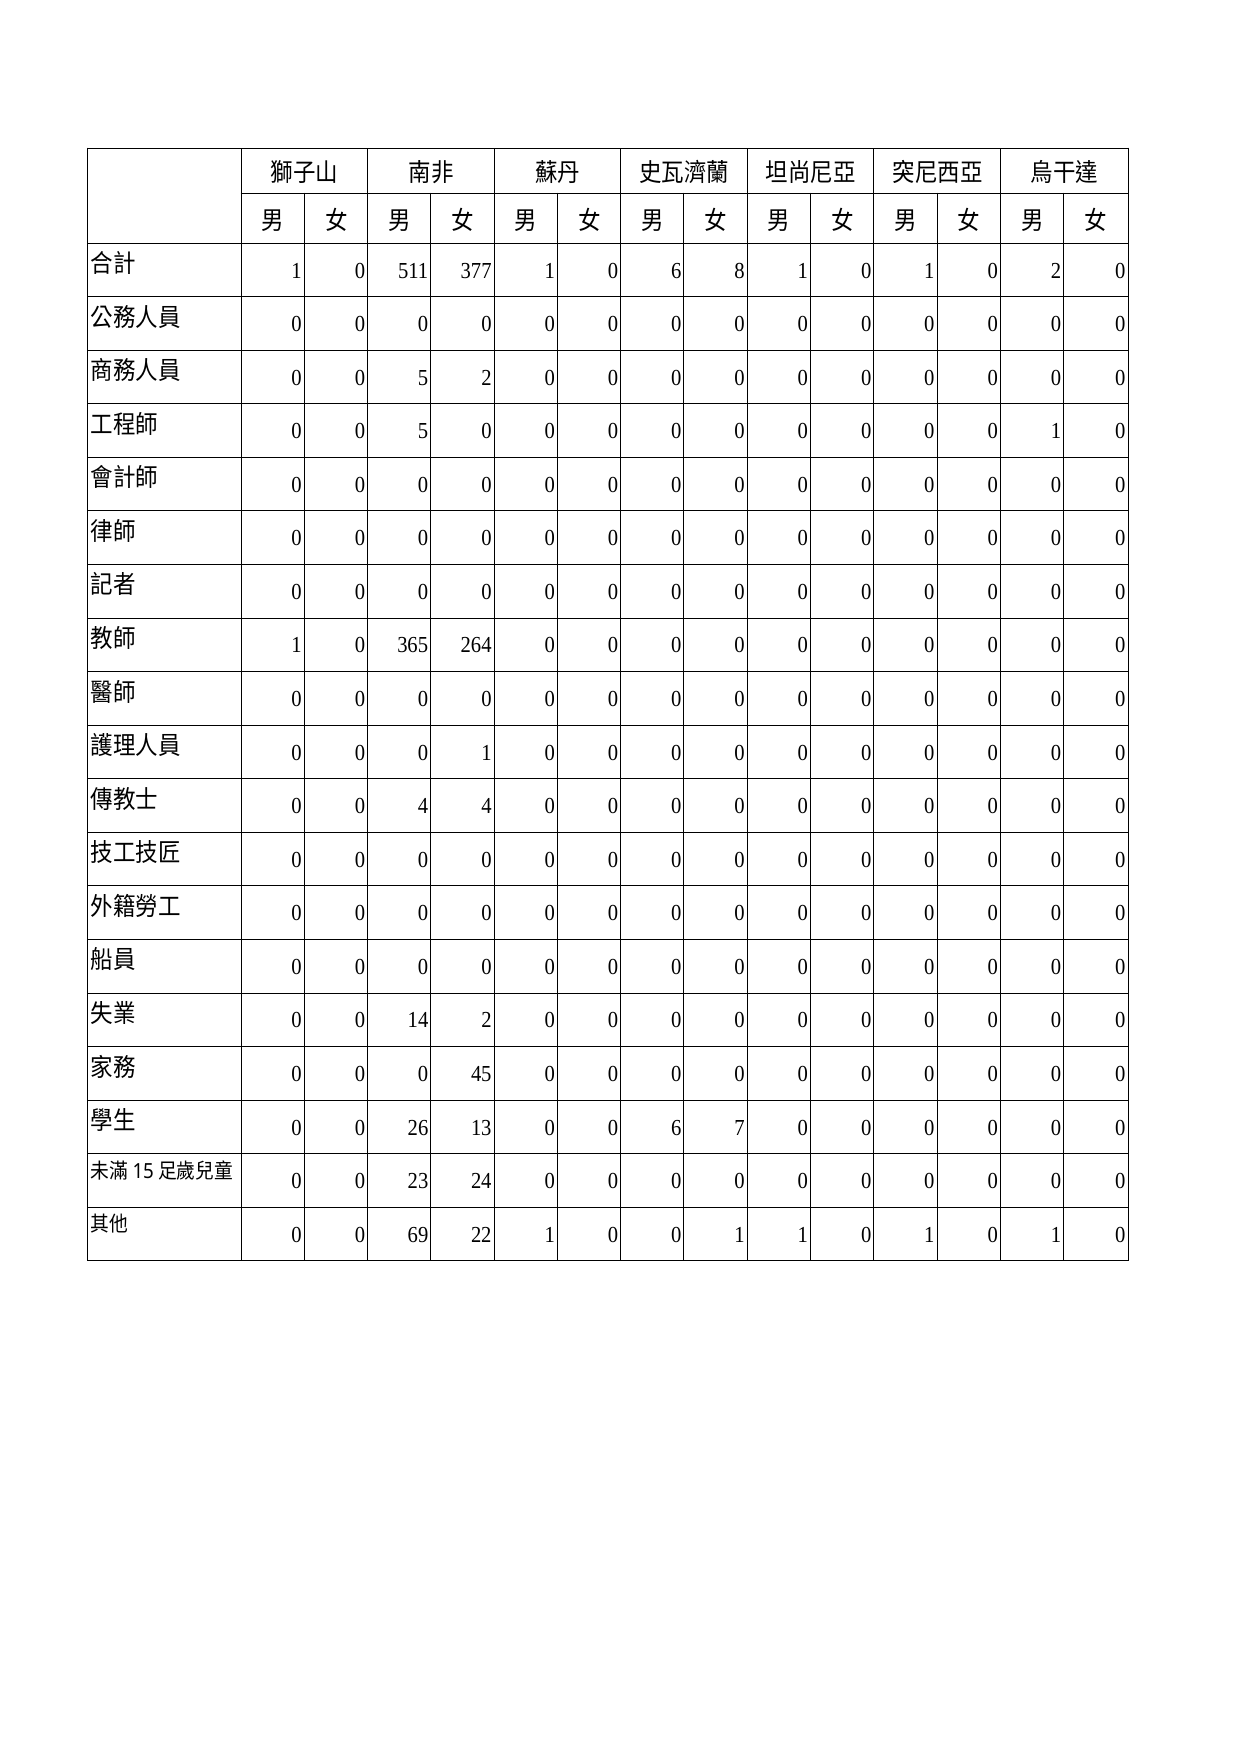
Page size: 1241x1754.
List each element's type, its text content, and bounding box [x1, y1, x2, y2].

table_cell 0 [305, 940, 367, 992]
table_cell 0 [748, 886, 810, 939]
table_cell 0 [368, 940, 430, 992]
table_cell 0 [242, 994, 304, 1046]
table_cell 0 [938, 511, 1000, 564]
table_cell 0 [938, 458, 1000, 510]
table_cell 0 [748, 726, 810, 778]
table_cell 0 [811, 1208, 873, 1260]
table_cell 6 [621, 1101, 683, 1153]
table_cell 1 [874, 244, 937, 296]
table_cell 0 [1001, 726, 1063, 778]
table_cell 1 [242, 619, 304, 671]
table_cell 工程師 [88, 404, 241, 457]
table_cell 0 [874, 1047, 937, 1099]
table_cell 0 [558, 404, 620, 457]
table_cell 外籍勞工 [88, 886, 241, 939]
table_cell 0 [938, 886, 1000, 939]
table_cell 0 [684, 940, 747, 992]
table_cell 0 [495, 1101, 557, 1153]
table_cell 0 [305, 672, 367, 724]
table_header 烏干達 [1001, 149, 1128, 193]
table_cell 失業 [88, 994, 241, 1046]
table_cell 0 [558, 1154, 620, 1207]
table_cell 0 [621, 779, 683, 832]
table_cell 1 [1001, 1208, 1063, 1260]
table_header 蘇丹 [495, 149, 620, 193]
table_cell 0 [495, 1154, 557, 1207]
table_cell 0 [558, 511, 620, 564]
table_cell 0 [621, 351, 683, 403]
table_cell 0 [874, 404, 937, 457]
table_cell 0 [1001, 940, 1063, 992]
table_cell 0 [305, 726, 367, 778]
table_cell 4 [431, 779, 494, 832]
table_cell 0 [1064, 1154, 1128, 1207]
table_cell 0 [748, 511, 810, 564]
table_cell 律師 [88, 511, 241, 564]
table_cell 14 [368, 994, 430, 1046]
table_cell 0 [1064, 511, 1128, 564]
table_cell 0 [431, 833, 494, 885]
table_cell 0 [621, 1208, 683, 1260]
table_cell 0 [305, 244, 367, 296]
table_cell 0 [495, 351, 557, 403]
table_cell 0 [621, 404, 683, 457]
table_cell 商務人員 [88, 351, 241, 403]
table_cell 0 [558, 351, 620, 403]
table_cell 0 [558, 619, 620, 671]
table_cell 0 [684, 886, 747, 939]
table_cell 0 [938, 619, 1000, 671]
table_cell 男 [748, 194, 810, 243]
table_cell 0 [1001, 672, 1063, 724]
table_cell 0 [748, 458, 810, 510]
table_cell 0 [938, 565, 1000, 617]
table_cell 0 [305, 779, 367, 832]
table_cell 1 [242, 244, 304, 296]
table_cell 0 [938, 940, 1000, 992]
table_cell 0 [495, 565, 557, 617]
table_cell 4 [368, 779, 430, 832]
table_cell 1 [684, 1208, 747, 1260]
table_cell 護理人員 [88, 726, 241, 778]
table_cell 0 [1064, 833, 1128, 885]
table_cell 0 [811, 297, 873, 350]
table_cell 1 [748, 244, 810, 296]
table_cell 0 [811, 1101, 873, 1153]
table_cell 技工技匠 [88, 833, 241, 885]
table_cell 0 [1064, 297, 1128, 350]
table_cell 女 [431, 194, 494, 243]
table_cell 0 [874, 511, 937, 564]
table_cell 0 [368, 297, 430, 350]
table_cell 0 [305, 1101, 367, 1153]
table_cell 0 [305, 1047, 367, 1099]
table_cell 0 [748, 619, 810, 671]
table_cell 0 [242, 672, 304, 724]
table_cell 0 [242, 779, 304, 832]
table_cell 0 [684, 297, 747, 350]
table_cell 0 [874, 1154, 937, 1207]
table_cell 醫師 [88, 672, 241, 724]
table_cell 0 [748, 297, 810, 350]
table_cell 0 [684, 1047, 747, 1099]
table_cell 0 [1064, 1208, 1128, 1260]
table_cell 0 [684, 672, 747, 724]
table_cell 0 [1064, 619, 1128, 671]
table_cell 2 [431, 994, 494, 1046]
table_cell 0 [1001, 511, 1063, 564]
table_cell 0 [242, 1047, 304, 1099]
table_cell 0 [431, 511, 494, 564]
table_cell 0 [1064, 1101, 1128, 1153]
table_cell 0 [368, 458, 430, 510]
table_cell 0 [684, 565, 747, 617]
table_cell 0 [938, 779, 1000, 832]
table_cell 0 [1064, 404, 1128, 457]
table_cell 0 [874, 886, 937, 939]
table_cell 0 [811, 726, 873, 778]
table_cell 0 [1001, 833, 1063, 885]
table_cell 7 [684, 1101, 747, 1153]
table_cell 未滿15足歲兒童 [88, 1154, 241, 1207]
table_cell 13 [431, 1101, 494, 1153]
table_cell 0 [431, 672, 494, 724]
table_cell 0 [684, 726, 747, 778]
table_cell 0 [684, 619, 747, 671]
table_cell 0 [938, 994, 1000, 1046]
table_cell 0 [748, 994, 810, 1046]
table_cell 0 [242, 1208, 304, 1260]
table_cell 0 [305, 404, 367, 457]
table_cell 0 [938, 1047, 1000, 1099]
table_cell 合計 [88, 244, 241, 296]
table_cell 0 [305, 994, 367, 1046]
table_cell 0 [874, 1101, 937, 1153]
table_cell 0 [558, 244, 620, 296]
table_cell 0 [811, 1047, 873, 1099]
table_cell 5 [368, 404, 430, 457]
table_cell 0 [811, 565, 873, 617]
table_cell 0 [242, 511, 304, 564]
table_cell 0 [621, 940, 683, 992]
table_cell 0 [242, 565, 304, 617]
table_cell 男 [1001, 194, 1063, 243]
table_cell 0 [1001, 1047, 1063, 1099]
table_cell 0 [495, 1047, 557, 1099]
table_cell 0 [495, 511, 557, 564]
table_cell 0 [938, 351, 1000, 403]
table_cell 0 [242, 297, 304, 350]
table_cell 男 [621, 194, 683, 243]
table_cell 0 [495, 940, 557, 992]
table_cell 0 [495, 404, 557, 457]
table_cell 0 [748, 1047, 810, 1099]
table_cell 0 [368, 565, 430, 617]
table_cell 0 [305, 565, 367, 617]
table_cell 0 [558, 994, 620, 1046]
table_cell 0 [811, 244, 873, 296]
table_cell 0 [305, 297, 367, 350]
table_cell 0 [748, 1154, 810, 1207]
table_cell 0 [368, 726, 430, 778]
table_cell 0 [242, 726, 304, 778]
table_cell 0 [748, 351, 810, 403]
table_cell 0 [305, 458, 367, 510]
table_cell 0 [938, 1101, 1000, 1153]
table_cell 0 [811, 511, 873, 564]
table_cell 0 [874, 351, 937, 403]
table_cell 0 [1001, 779, 1063, 832]
table_cell 0 [938, 297, 1000, 350]
table_cell 0 [1001, 619, 1063, 671]
table_cell 1 [495, 1208, 557, 1260]
table_cell 0 [495, 994, 557, 1046]
table_cell 0 [874, 994, 937, 1046]
table_cell 0 [938, 726, 1000, 778]
table_cell 0 [431, 940, 494, 992]
table_cell 0 [621, 511, 683, 564]
table_cell 0 [495, 458, 557, 510]
table_cell 記者 [88, 565, 241, 617]
table_cell 0 [431, 404, 494, 457]
table_cell 0 [684, 833, 747, 885]
table_cell 0 [621, 565, 683, 617]
table_cell 0 [1001, 1101, 1063, 1153]
table_cell 0 [368, 511, 430, 564]
table_cell 船員 [88, 940, 241, 992]
table_cell 0 [811, 886, 873, 939]
table_cell 家務 [88, 1047, 241, 1099]
table_cell 0 [242, 940, 304, 992]
table_cell 公務人員 [88, 297, 241, 350]
table_cell 0 [938, 1154, 1000, 1207]
table_cell 0 [558, 833, 620, 885]
table_cell 0 [242, 833, 304, 885]
table_cell 女 [305, 194, 367, 243]
table_cell 0 [495, 886, 557, 939]
table_cell 0 [242, 458, 304, 510]
table_cell 1 [874, 1208, 937, 1260]
table_cell 0 [305, 1208, 367, 1260]
table_cell 0 [1064, 672, 1128, 724]
table_cell 0 [558, 297, 620, 350]
table_cell 1 [431, 726, 494, 778]
table_cell 0 [748, 940, 810, 992]
table_cell 0 [305, 886, 367, 939]
table_cell 0 [558, 458, 620, 510]
table_cell 0 [684, 351, 747, 403]
table_cell 0 [1001, 886, 1063, 939]
table_header 南非 [368, 149, 494, 193]
table_cell 0 [621, 726, 683, 778]
table_cell 0 [1064, 994, 1128, 1046]
table_cell 0 [1001, 994, 1063, 1046]
table_cell 女 [558, 194, 620, 243]
table_cell 其他 [88, 1208, 241, 1260]
table_cell 0 [621, 619, 683, 671]
table_cell 2 [431, 351, 494, 403]
table_cell 0 [1064, 565, 1128, 617]
table_cell 5 [368, 351, 430, 403]
table_cell 0 [621, 1047, 683, 1099]
table_cell 0 [305, 833, 367, 885]
table_cell 0 [305, 1154, 367, 1207]
table_cell 0 [811, 940, 873, 992]
table_cell 0 [874, 779, 937, 832]
table_header 坦尚尼亞 [748, 149, 873, 193]
table_cell 0 [874, 297, 937, 350]
table_header 史瓦濟蘭 [621, 149, 747, 193]
table_header 獅子山 [242, 149, 367, 193]
table_cell 2 [1001, 244, 1063, 296]
table_cell 24 [431, 1154, 494, 1207]
table_cell 0 [621, 458, 683, 510]
table_cell 0 [938, 244, 1000, 296]
table_cell 0 [431, 886, 494, 939]
table_cell 0 [748, 672, 810, 724]
table_cell 0 [811, 351, 873, 403]
table_cell 0 [811, 994, 873, 1046]
table_cell 0 [811, 779, 873, 832]
table_cell 511 [368, 244, 430, 296]
table_cell 0 [1064, 779, 1128, 832]
table_cell 0 [305, 511, 367, 564]
table_cell 0 [431, 565, 494, 617]
table_cell 377 [431, 244, 494, 296]
table_cell 0 [1064, 726, 1128, 778]
table_cell 0 [558, 940, 620, 992]
table_header [88, 149, 241, 243]
table_cell 0 [874, 672, 937, 724]
table_cell 0 [748, 404, 810, 457]
table_cell 1 [748, 1208, 810, 1260]
table_cell 0 [1064, 244, 1128, 296]
table_cell 8 [684, 244, 747, 296]
table_cell 0 [242, 886, 304, 939]
table_cell 0 [811, 619, 873, 671]
table_cell 0 [495, 672, 557, 724]
table_cell 0 [1001, 565, 1063, 617]
table_cell 學生 [88, 1101, 241, 1153]
table_cell 0 [684, 458, 747, 510]
table_cell 365 [368, 619, 430, 671]
table_cell 0 [495, 779, 557, 832]
table_cell 0 [495, 619, 557, 671]
table_cell 0 [495, 833, 557, 885]
table_cell 0 [1001, 1154, 1063, 1207]
table_cell 6 [621, 244, 683, 296]
table_cell 0 [874, 619, 937, 671]
table_cell 0 [1064, 1047, 1128, 1099]
table_cell 0 [748, 833, 810, 885]
table_cell 0 [811, 1154, 873, 1207]
table_header 突尼西亞 [874, 149, 1000, 193]
table_cell 0 [621, 994, 683, 1046]
table_cell 0 [684, 404, 747, 457]
table_cell 0 [305, 351, 367, 403]
table_cell 0 [621, 672, 683, 724]
table_cell 1 [495, 244, 557, 296]
table_cell 0 [242, 404, 304, 457]
table_cell 0 [748, 1101, 810, 1153]
table_cell 0 [874, 458, 937, 510]
table_cell 0 [1064, 351, 1128, 403]
table_cell 0 [874, 565, 937, 617]
table_cell 0 [242, 1101, 304, 1153]
table_cell 0 [558, 779, 620, 832]
table_cell 0 [558, 565, 620, 617]
table_cell 教師 [88, 619, 241, 671]
table_cell 26 [368, 1101, 430, 1153]
table_cell 0 [938, 672, 1000, 724]
table_cell 女 [1064, 194, 1128, 243]
table_cell 0 [495, 726, 557, 778]
table_cell 0 [1064, 458, 1128, 510]
table_cell 0 [305, 619, 367, 671]
table_cell 0 [431, 297, 494, 350]
table_cell 0 [621, 1154, 683, 1207]
table_cell 23 [368, 1154, 430, 1207]
table_cell 0 [874, 833, 937, 885]
table_cell 0 [558, 672, 620, 724]
table_cell 0 [748, 565, 810, 617]
table_cell 女 [811, 194, 873, 243]
table_cell 0 [1064, 940, 1128, 992]
table_cell 0 [431, 458, 494, 510]
table_cell 男 [368, 194, 430, 243]
table_cell 女 [938, 194, 1000, 243]
table_cell 0 [558, 886, 620, 939]
table_cell 0 [874, 940, 937, 992]
table_cell 0 [368, 672, 430, 724]
table_cell 0 [874, 726, 937, 778]
table_cell 0 [1064, 886, 1128, 939]
table_cell 0 [938, 1208, 1000, 1260]
table_cell 0 [748, 779, 810, 832]
table_cell 0 [558, 726, 620, 778]
table_cell 男 [495, 194, 557, 243]
table_cell 0 [558, 1208, 620, 1260]
table_cell 0 [938, 833, 1000, 885]
table_cell 0 [242, 351, 304, 403]
table_cell 傳教士 [88, 779, 241, 832]
table_cell 0 [558, 1101, 620, 1153]
table_cell 45 [431, 1047, 494, 1099]
table_cell 0 [242, 1154, 304, 1207]
table_cell 0 [621, 297, 683, 350]
table_cell 0 [558, 1047, 620, 1099]
table_cell 女 [684, 194, 747, 243]
table_cell 0 [811, 833, 873, 885]
table_cell 0 [368, 833, 430, 885]
table_cell 0 [1001, 458, 1063, 510]
table_cell 0 [1001, 351, 1063, 403]
table_cell 0 [368, 886, 430, 939]
table_cell 0 [368, 1047, 430, 1099]
table_cell 0 [811, 458, 873, 510]
table_cell 0 [621, 886, 683, 939]
table_cell 69 [368, 1208, 430, 1260]
table_cell 0 [684, 1154, 747, 1207]
table_cell 0 [684, 779, 747, 832]
table_cell 22 [431, 1208, 494, 1260]
table_cell 0 [811, 404, 873, 457]
table_cell 男 [874, 194, 937, 243]
table_cell 0 [1001, 297, 1063, 350]
table_cell 264 [431, 619, 494, 671]
table_cell 0 [621, 833, 683, 885]
table_cell 0 [684, 511, 747, 564]
table_cell 0 [495, 297, 557, 350]
table_cell 0 [811, 672, 873, 724]
table_cell 1 [1001, 404, 1063, 457]
table_cell 0 [684, 994, 747, 1046]
table_cell 會計師 [88, 458, 241, 510]
table_cell 0 [938, 404, 1000, 457]
table_cell 男 [242, 194, 304, 243]
